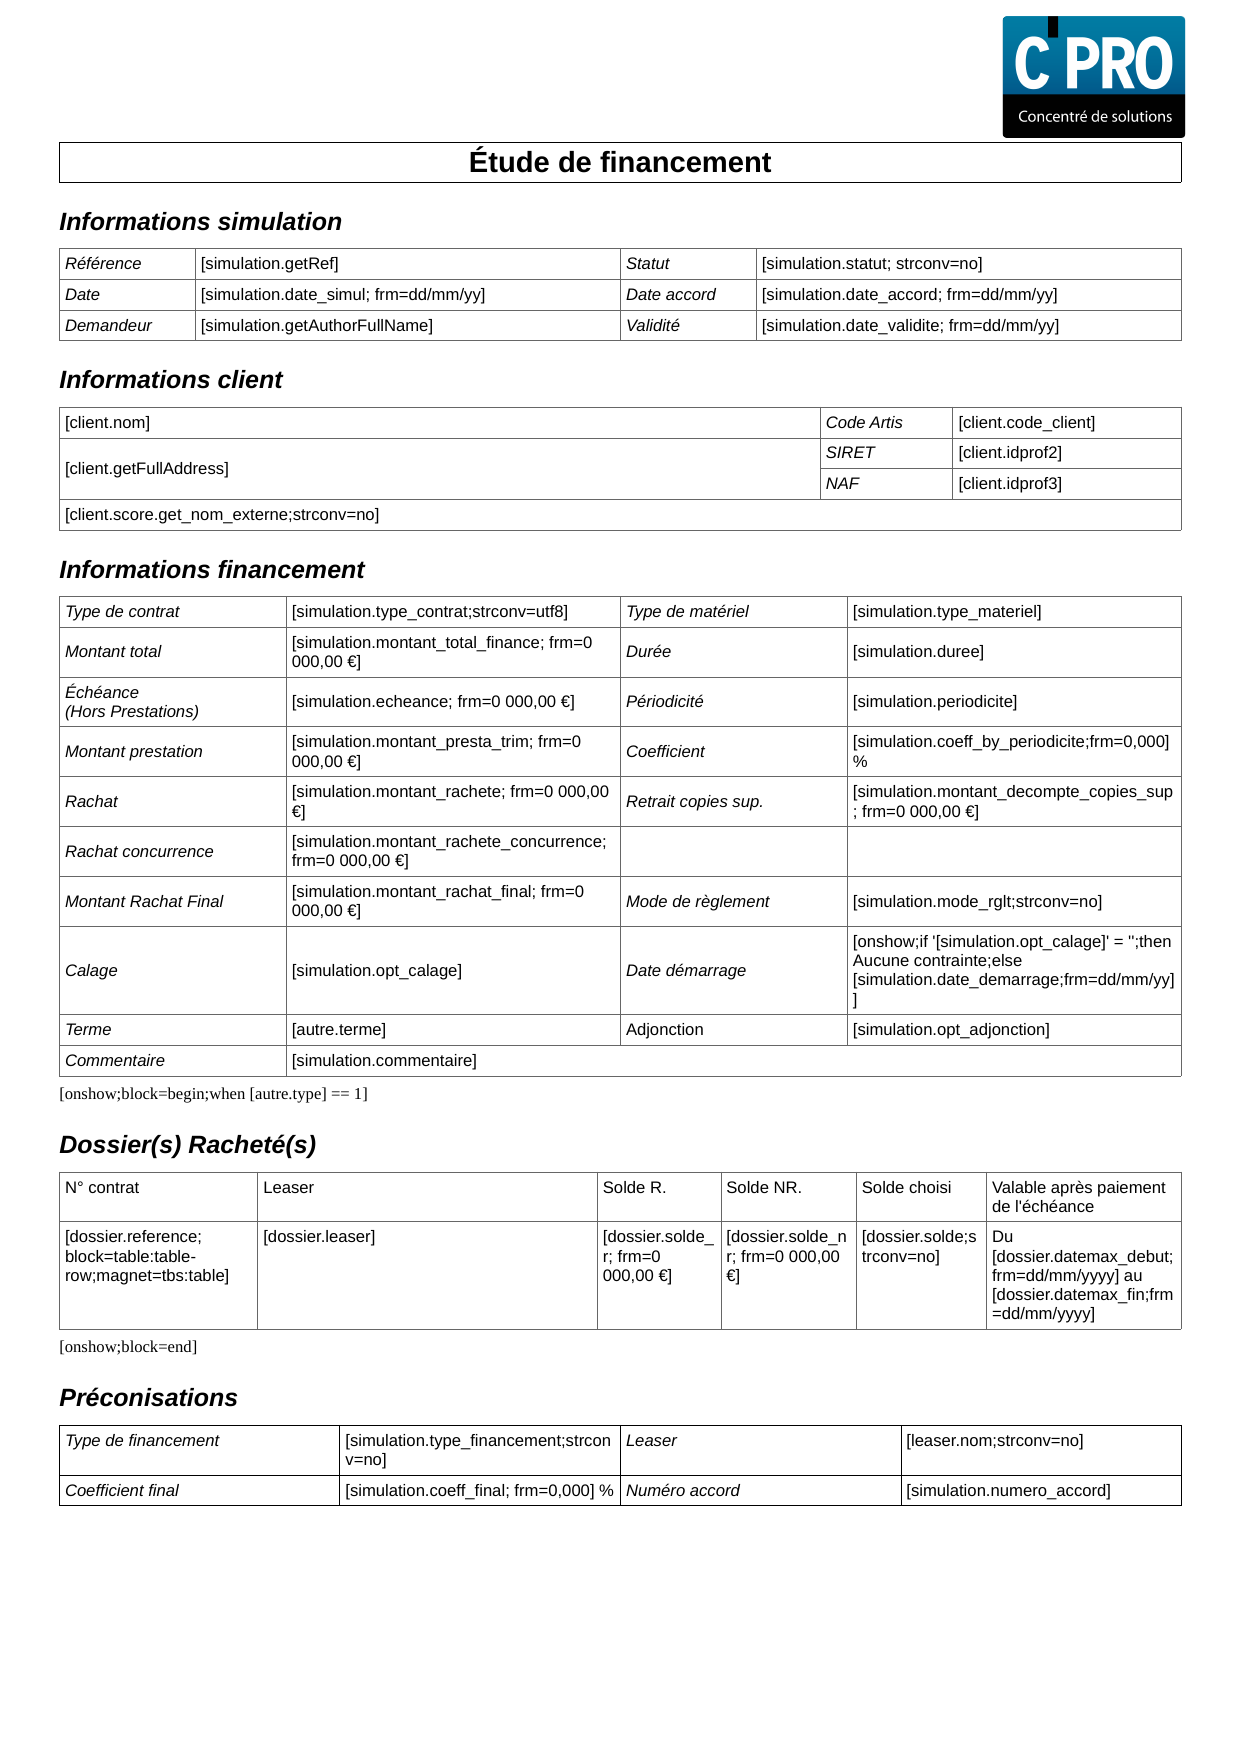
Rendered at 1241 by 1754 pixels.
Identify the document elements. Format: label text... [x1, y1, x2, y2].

table_cell [simulation.date_validite; frm=dd/mm/yy] [757, 311, 1181, 340]
subtitle Préconisations [59, 1383, 1181, 1412]
table_cell [simulation.date_accord; frm=dd/mm/yy] [757, 280, 1181, 309]
table_header [client.nom] [60, 408, 820, 437]
table_cell [simulation.opt_adjonction] [848, 1015, 1181, 1045]
table_cell Rachat [60, 777, 286, 826]
table_cell [simulation.montant_rachete_concurrence; frm=0 000,00 €] [287, 827, 620, 876]
table_cell Montant Rachat Final [60, 877, 286, 926]
table_cell Périodicité [621, 678, 847, 726]
table_header Statut [621, 249, 756, 279]
table_cell Montant prestation [60, 727, 286, 776]
table_header [simulation.statut; strconv=no] [757, 249, 1181, 279]
table_cell Terme [60, 1015, 286, 1045]
table_cell [621, 827, 847, 876]
table_cell [848, 827, 1181, 876]
table_cell [simulation.commentaire] [287, 1046, 1181, 1076]
table_cell Mode de règlement [621, 877, 847, 926]
table_cell [simulation.numero_accord] [902, 1476, 1181, 1505]
table_cell [simulation.echeance; frm=0 000,00 €] [287, 678, 620, 726]
table_cell [simulation.opt_calage] [287, 927, 620, 1014]
table_cell [dossier.solde_nr; frm=0 000,00 €] [722, 1222, 856, 1329]
table_cell [client.getFullAddress] [60, 439, 820, 499]
picture [1002, 37, 1186, 138]
text [onshow;block=end] [59, 1330, 1181, 1358]
table_cell [simulation.montant_decompte_copies_sup; frm=0 000,00 €] [848, 777, 1181, 826]
table_cell [simulation.coeff_by_periodicite;frm=0,000] % [848, 727, 1181, 776]
table_cell Coefficient final [60, 1476, 339, 1505]
table_cell [simulation.mode_rglt;strconv=no] [848, 877, 1181, 926]
table_cell Échéance (Hors Prestations) [60, 678, 286, 726]
table_header Solde NR. [722, 1173, 856, 1221]
table_cell [dossier.reference; block=table:table-row;magnet=tbs:table] [60, 1222, 257, 1329]
table_header Type de financement [60, 1426, 339, 1474]
text [onshow;block=begin;when [autre.type] == 1] [59, 1077, 1181, 1105]
table_cell [client.score.get_nom_externe;strconv=no] [60, 500, 1181, 529]
table_cell SIRET [821, 439, 952, 468]
table_cell [simulation.periodicite] [848, 678, 1181, 726]
subtitle Informations client [59, 365, 1181, 394]
table_cell [simulation.duree] [848, 628, 1181, 677]
table_cell [simulation.montant_rachat_final; frm=0 000,00 €] [287, 877, 620, 926]
table_cell [simulation.coeff_final; frm=0,000] % [340, 1476, 620, 1505]
table_header Code Artis [821, 408, 952, 437]
table_header Valable après paiement de l'échéance [987, 1173, 1181, 1221]
table_header [simulation.getRef] [196, 249, 620, 279]
table_cell [simulation.montant_presta_trim; frm=0 000,00 €] [287, 727, 620, 776]
table_cell Rachat concurrence [60, 827, 286, 876]
table_cell [onshow;if '[simulation.opt_calage]' = '';then Aucune contrainte;else [simulation.date_demarrage;frm=dd/mm/yy]] [848, 927, 1181, 1014]
table_cell [simulation.montant_total_finance; frm=0 000,00 €] [287, 628, 620, 677]
table_cell [dossier.solde_r; frm=0 000,00 €] [598, 1222, 721, 1329]
table_cell Durée [621, 628, 847, 677]
table_cell [client.idprof2] [953, 439, 1181, 468]
table_cell Demandeur [60, 311, 195, 340]
table_header Leaser [258, 1173, 597, 1221]
table_header Référence [60, 249, 195, 279]
table_header Type de matériel [621, 597, 847, 627]
table_cell [simulation.date_simul; frm=dd/mm/yy] [196, 280, 620, 309]
table_cell [dossier.leaser] [258, 1222, 597, 1329]
table_cell Date [60, 280, 195, 309]
table_cell Montant total [60, 628, 286, 677]
picture [1049, 16, 1057, 36]
table_cell Adjonction [621, 1015, 847, 1045]
table_cell [simulation.getAuthorFullName] [196, 311, 620, 340]
table_cell Retrait copies sup. [621, 777, 847, 826]
table_cell Commentaire [60, 1046, 286, 1076]
table_cell [simulation.montant_rachete; frm=0 000,00 €] [287, 777, 620, 826]
table_cell [client.idprof3] [953, 469, 1181, 499]
table_header [leaser.nom;strconv=no] [902, 1426, 1181, 1474]
table_header Leaser [621, 1426, 901, 1474]
table_header [client.code_client] [953, 408, 1181, 437]
table_cell Du [dossier.datemax_debut;frm=dd/mm/yyyy] au [dossier.datemax_fin;frm=dd/mm/yyyy] [987, 1222, 1181, 1329]
table_header Solde R. [598, 1173, 721, 1221]
table_cell Date démarrage [621, 927, 847, 1014]
table_cell Numéro accord [621, 1476, 901, 1505]
table_cell NAF [821, 469, 952, 499]
table_header N° contrat [60, 1173, 257, 1221]
table_cell Calage [60, 927, 286, 1014]
subtitle Dossier(s) Racheté(s) [59, 1130, 1181, 1159]
table_header Solde choisi [857, 1173, 986, 1221]
table_header [simulation.type_contrat;strconv=utf8] [287, 597, 620, 627]
subtitle Étude de financement [60, 143, 1181, 182]
table_cell Date accord [621, 280, 756, 309]
table_header Type de contrat [60, 597, 286, 627]
table_cell Validité [621, 311, 756, 340]
subtitle Informations simulation [59, 207, 1181, 236]
subtitle Informations financement [59, 555, 1181, 583]
table_header [simulation.type_financement;strconv=no] [340, 1426, 620, 1474]
table_cell [autre.terme] [287, 1015, 620, 1045]
table_cell [dossier.solde;strconv=no] [857, 1222, 986, 1329]
table_cell Coefficient [621, 727, 847, 776]
table_header [simulation.type_materiel] [848, 597, 1181, 627]
